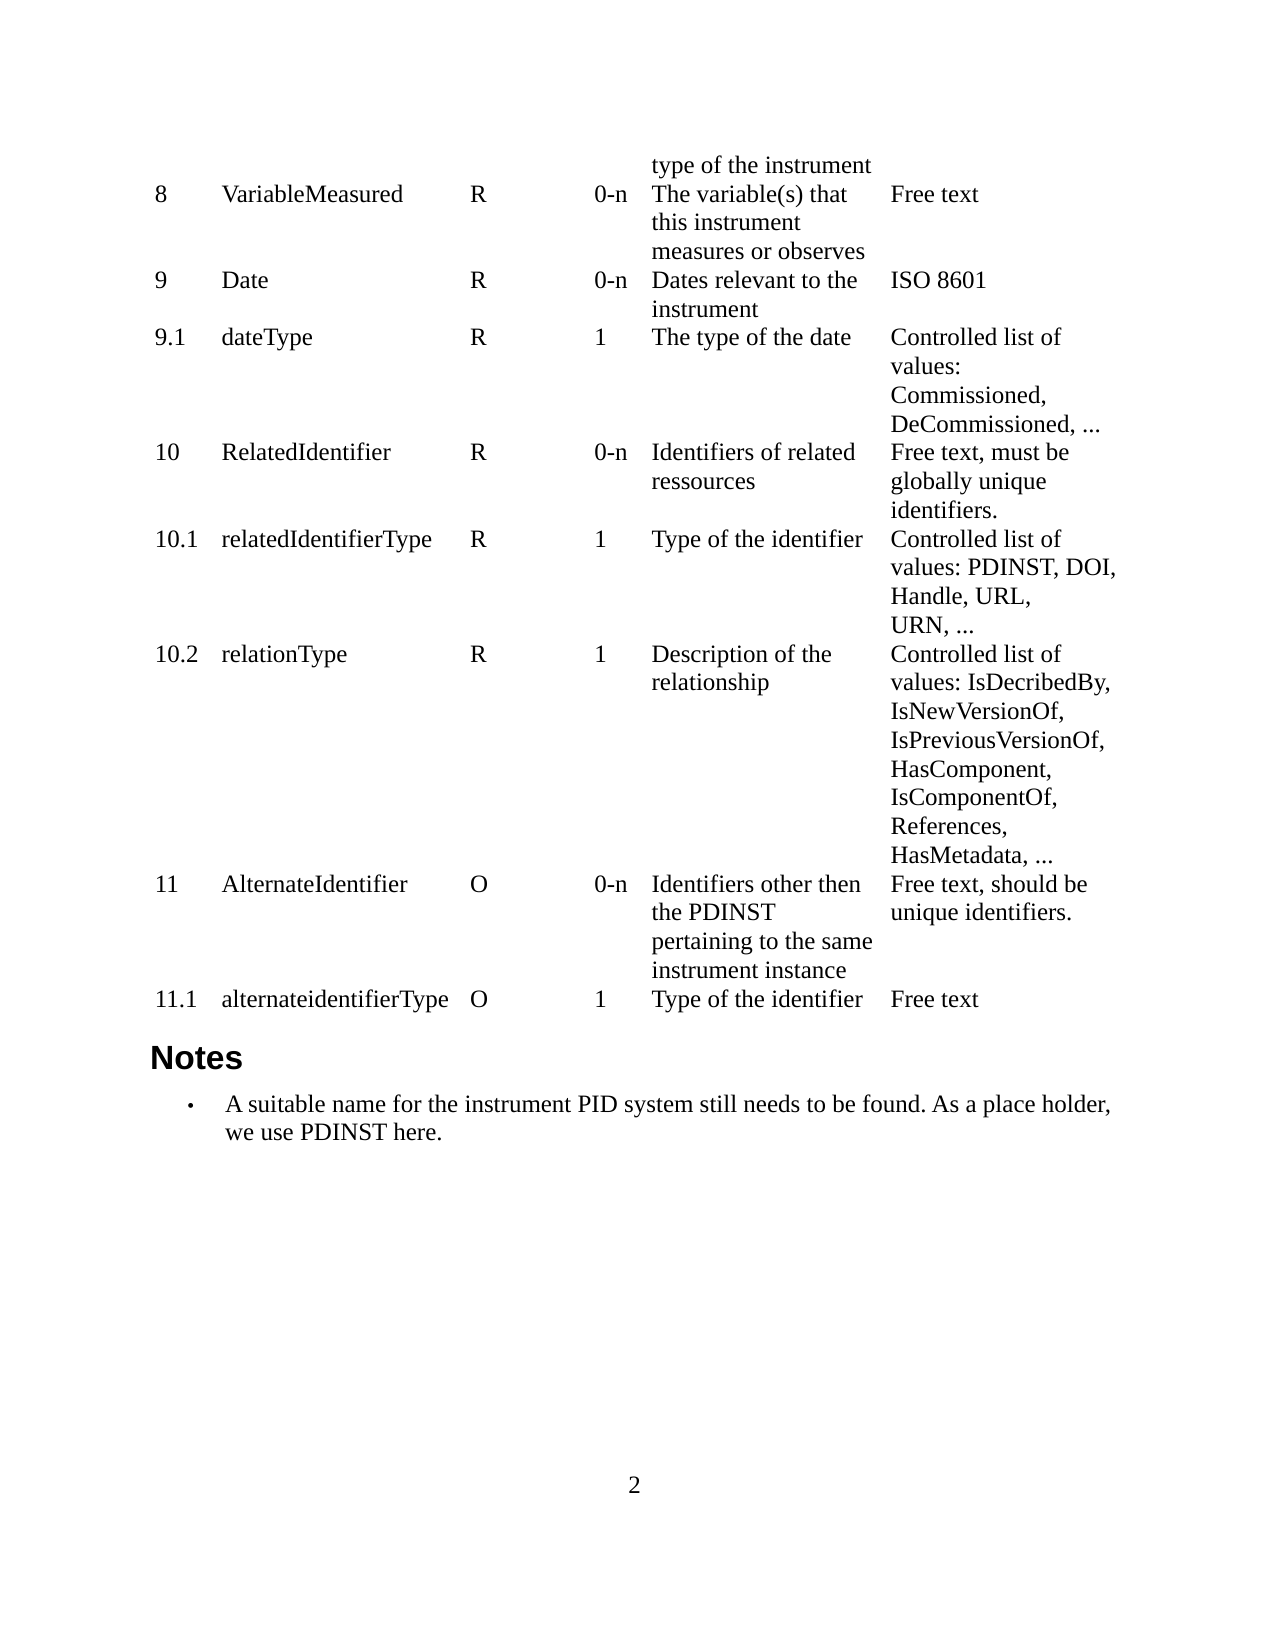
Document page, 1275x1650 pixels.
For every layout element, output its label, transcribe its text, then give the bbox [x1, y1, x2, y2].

table_cell Controlled list of values: IsDecribedBy, IsNewVersionOf, IsPreviousVersionOf, HasComponent, IsComponentOf, References, HasMetadata, ... [886, 639, 1125, 869]
table_cell The variable(s) that this instrument measures or observes [647, 179, 886, 265]
table_cell 1 [590, 323, 647, 437]
table_cell Controlled list of values: PDINST, DOI, Handle, URL, URN, ... [886, 524, 1125, 639]
table_cell alternateidentifierType [217, 984, 465, 1012]
table_cell The type of the date [647, 323, 886, 437]
table_cell type of the instrument [647, 150, 886, 179]
table_cell RelatedIdentifier [217, 438, 465, 524]
table_cell Free text, should be unique identifiers. [886, 869, 1125, 984]
table_cell Free text, must be globally unique identifiers. [886, 438, 1125, 524]
table_cell 0-n [590, 869, 647, 984]
table_cell O [465, 984, 590, 1012]
table_cell VariableMeasured [217, 179, 465, 265]
table_cell 10.1 [150, 524, 217, 639]
table_cell dateType [217, 323, 465, 437]
list A suitable name for the instrument PID system still needs to be found. As a place holder, we use PDINST here. [187, 1089, 1125, 1146]
table_cell [590, 150, 647, 179]
table_cell R [465, 438, 590, 524]
table_cell 9 [150, 265, 217, 322]
table_cell 1 [590, 639, 647, 869]
table_cell ISO 8601 [886, 265, 1125, 322]
table_cell 10 [150, 438, 217, 524]
table_cell Free text [886, 179, 1125, 265]
table_cell relatedIdentifierType [217, 524, 465, 639]
table_cell [465, 150, 590, 179]
table_cell R [465, 265, 590, 322]
table_cell 0-n [590, 265, 647, 322]
table_cell Identifiers other then the PDINST pertaining to the same instrument instance [647, 869, 886, 984]
table_cell 0-n [590, 438, 647, 524]
table_cell 11.1 [150, 984, 217, 1012]
table_cell R [465, 639, 590, 869]
table_cell Type of the identifier [647, 984, 886, 1012]
table_cell AlternateIdentifier [217, 869, 465, 984]
table_cell [886, 150, 1125, 179]
table_cell R [465, 179, 590, 265]
table_cell [217, 150, 465, 179]
table_cell 9.1 [150, 323, 217, 437]
table_cell Identifiers of related ressources [647, 438, 886, 524]
table_cell Dates relevant to the instrument [647, 265, 886, 322]
table_cell Type of the identifier [647, 524, 886, 639]
table_cell [150, 150, 217, 179]
table_cell Free text [886, 984, 1125, 1012]
table_cell O [465, 869, 590, 984]
table_cell 1 [590, 524, 647, 639]
table_cell R [465, 323, 590, 437]
table_cell 1 [590, 984, 647, 1012]
table_cell 11 [150, 869, 217, 984]
table_cell 8 [150, 179, 217, 265]
table_cell Controlled list of values: Commissioned, DeCommissioned, ... [886, 323, 1125, 437]
table_cell Description of the relationship [647, 639, 886, 869]
table_cell 0-n [590, 179, 647, 265]
table_cell Date [217, 265, 465, 322]
table_cell R [465, 524, 590, 639]
table_cell relationType [217, 639, 465, 869]
subtitle Notes [150, 1037, 1125, 1076]
table_cell 10.2 [150, 639, 217, 869]
